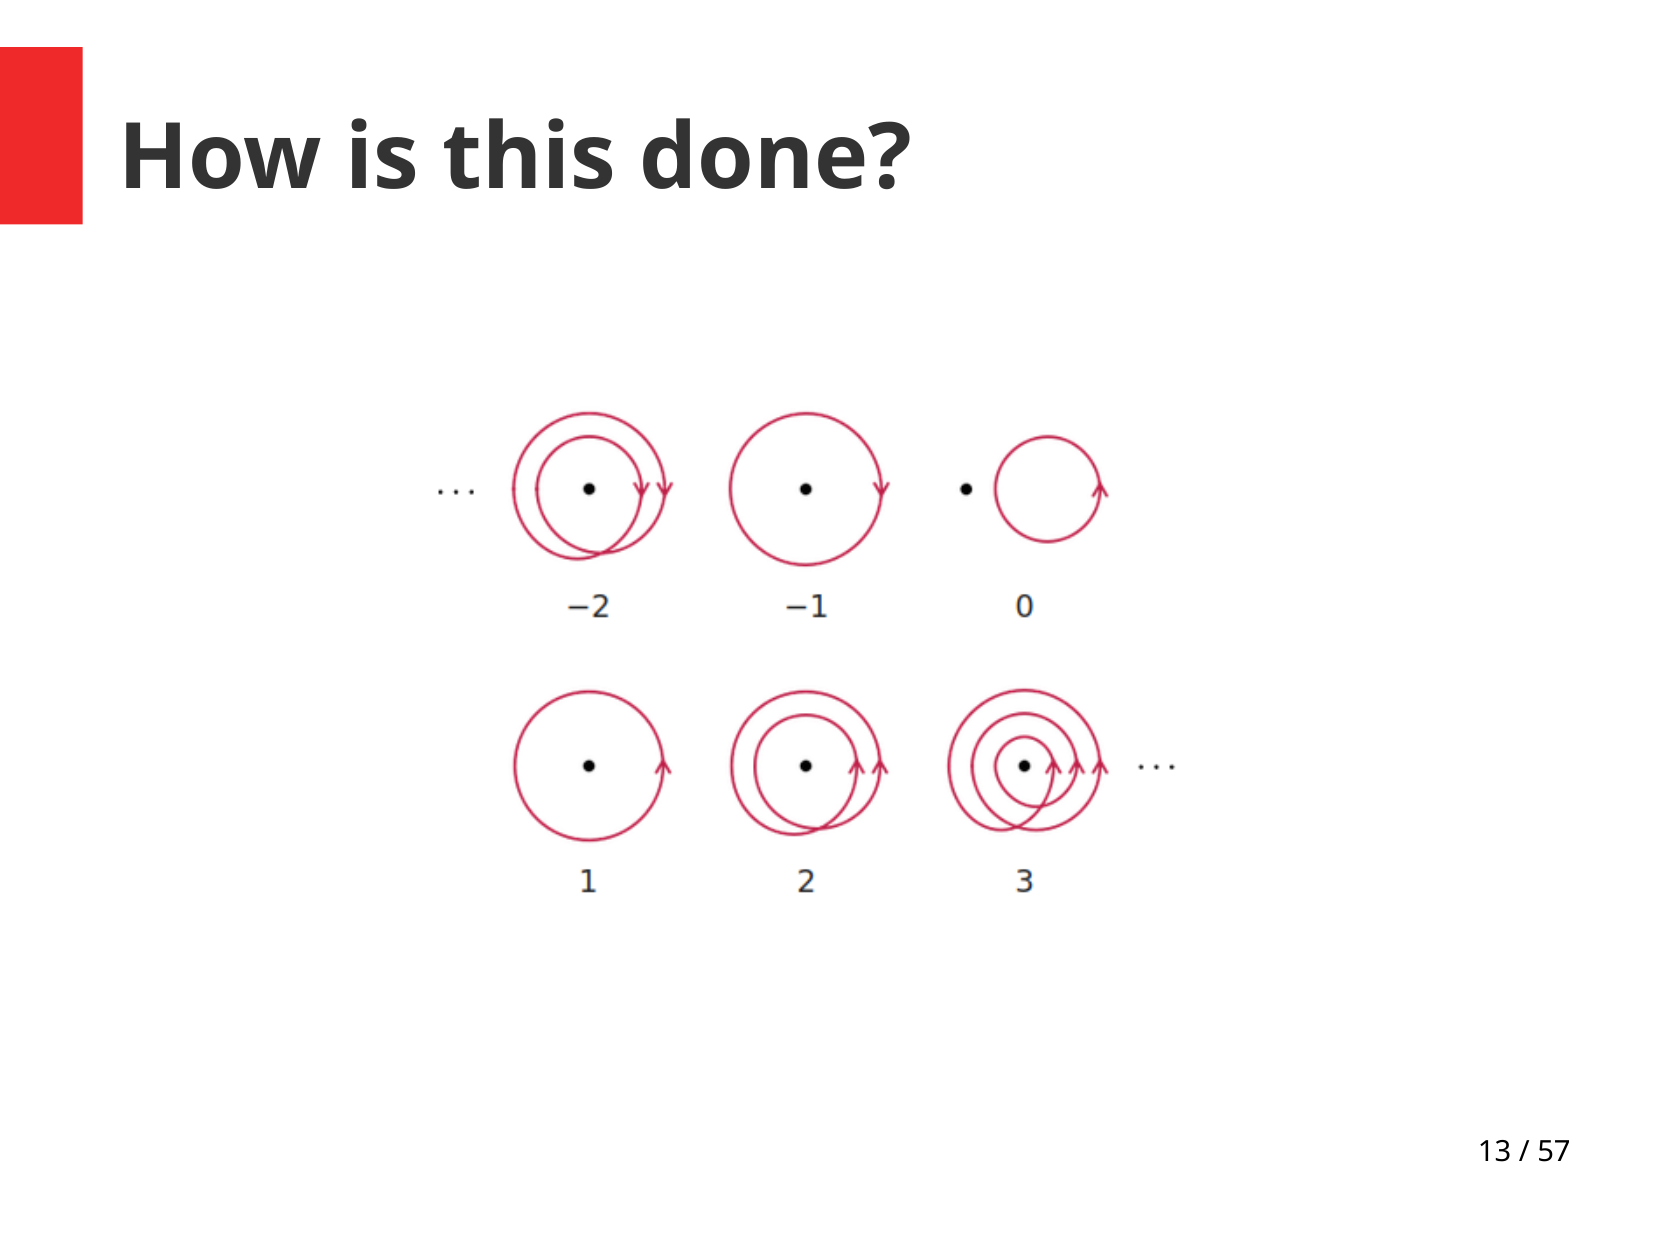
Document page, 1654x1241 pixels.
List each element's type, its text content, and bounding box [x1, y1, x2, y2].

title How is this done? [118, 49, 1571, 257]
picture [390, 374, 1226, 946]
